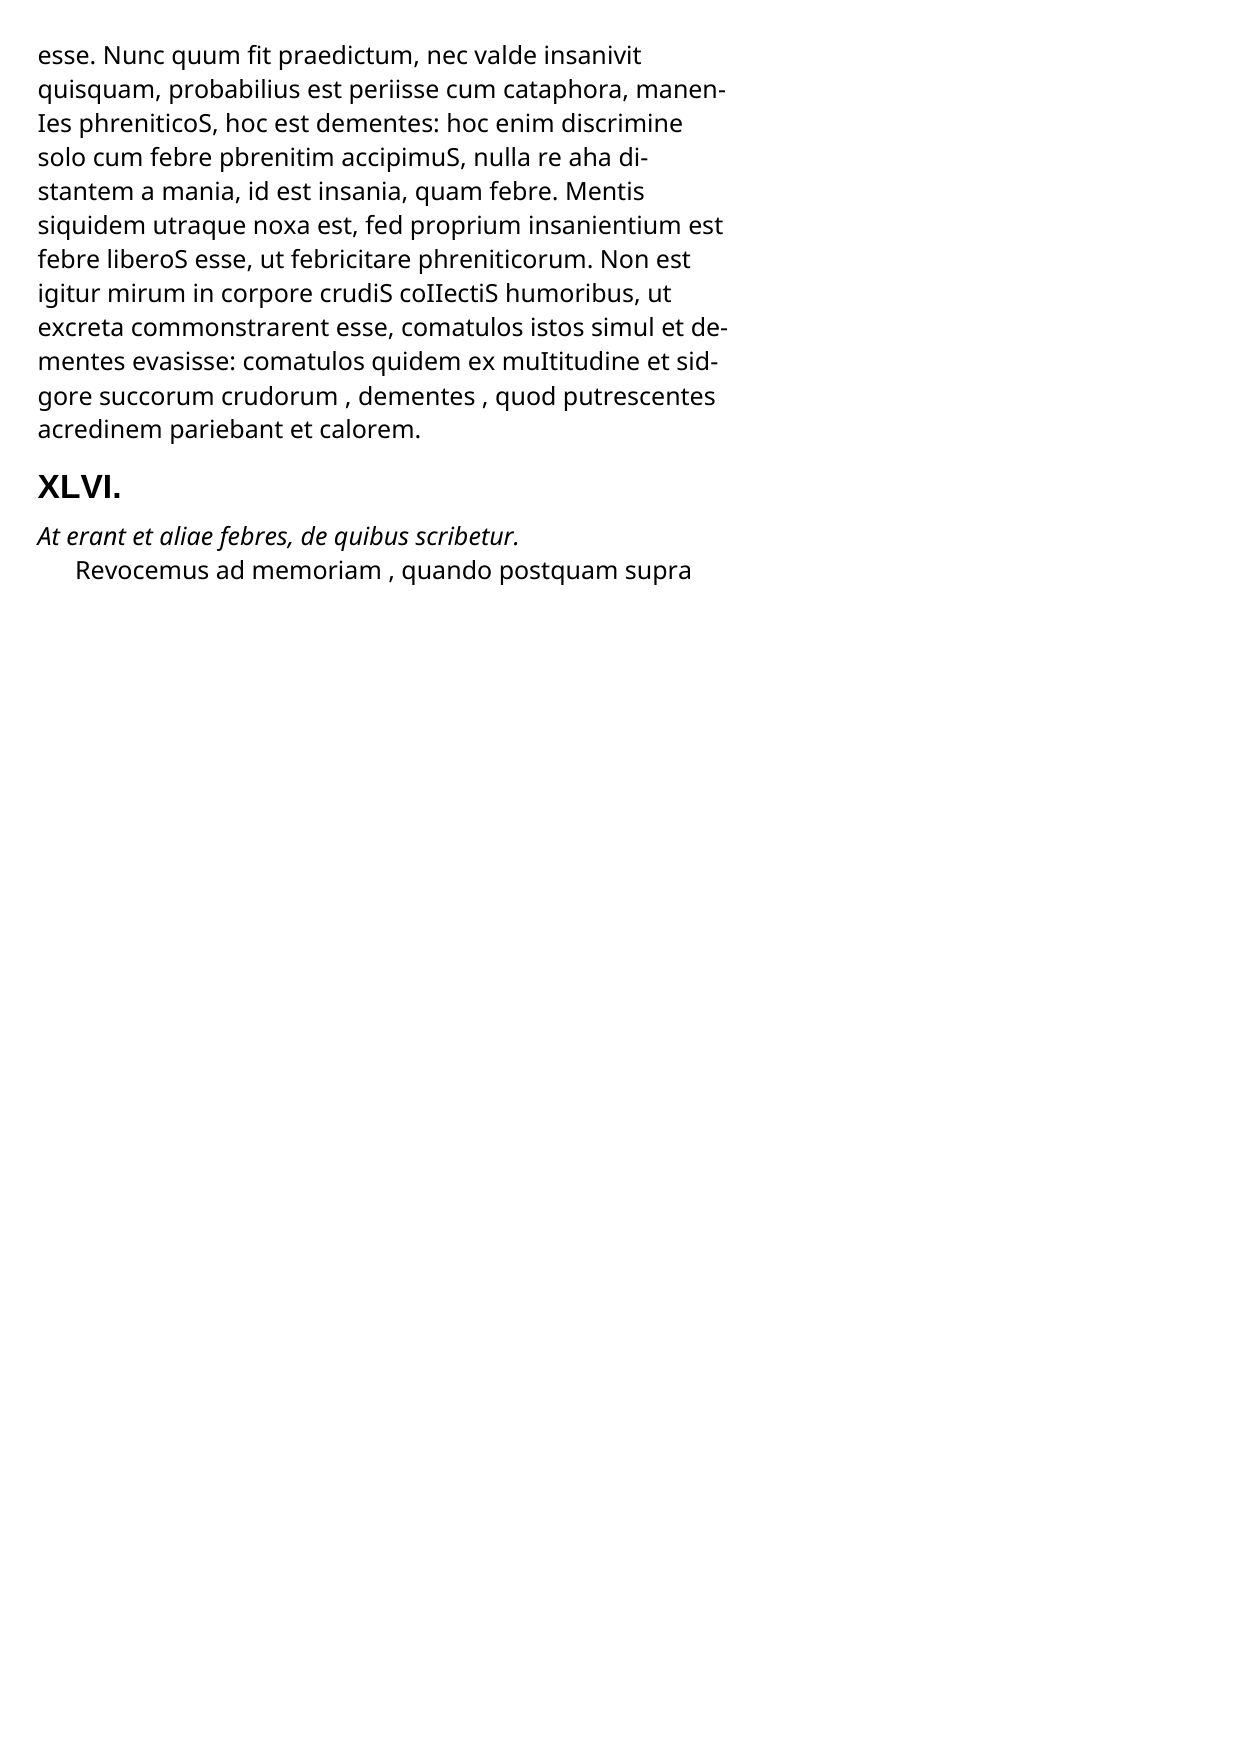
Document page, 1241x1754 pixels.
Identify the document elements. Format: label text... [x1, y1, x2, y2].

text At erant et aliae febres, de quibus scribetur. [37, 518, 1203, 552]
text Revocemus ad memoriam , quando postquam supra [37, 552, 1203, 586]
subtitle XLVI. [37, 467, 1203, 506]
text esse. Nunc quum fit praedictum, nec valde insanivit quisquam, probabilius est periisse cum cataphora, manen- Ies phreniticoS, hoc est dementes: hoc enim discrimine solo cum febre pbrenitim accipimuS, nulla re aha di- stantem a mania, id est insania, quam febre. Mentis siquidem utraque noxa est, fed proprium insanientium est febre liberoS esse, ut febricitare phreniticorum. Non est igitur mirum in corpore crudiS coIIectiS humoribus, ut excreta commonstrarent esse, comatulos istos simul et de- mentes evasisse: comatulos quidem ex muItitudine et sid- gore succorum crudorum , dementes , quod putrescentes acredinem pariebant et calorem. [37, 37, 1203, 446]
